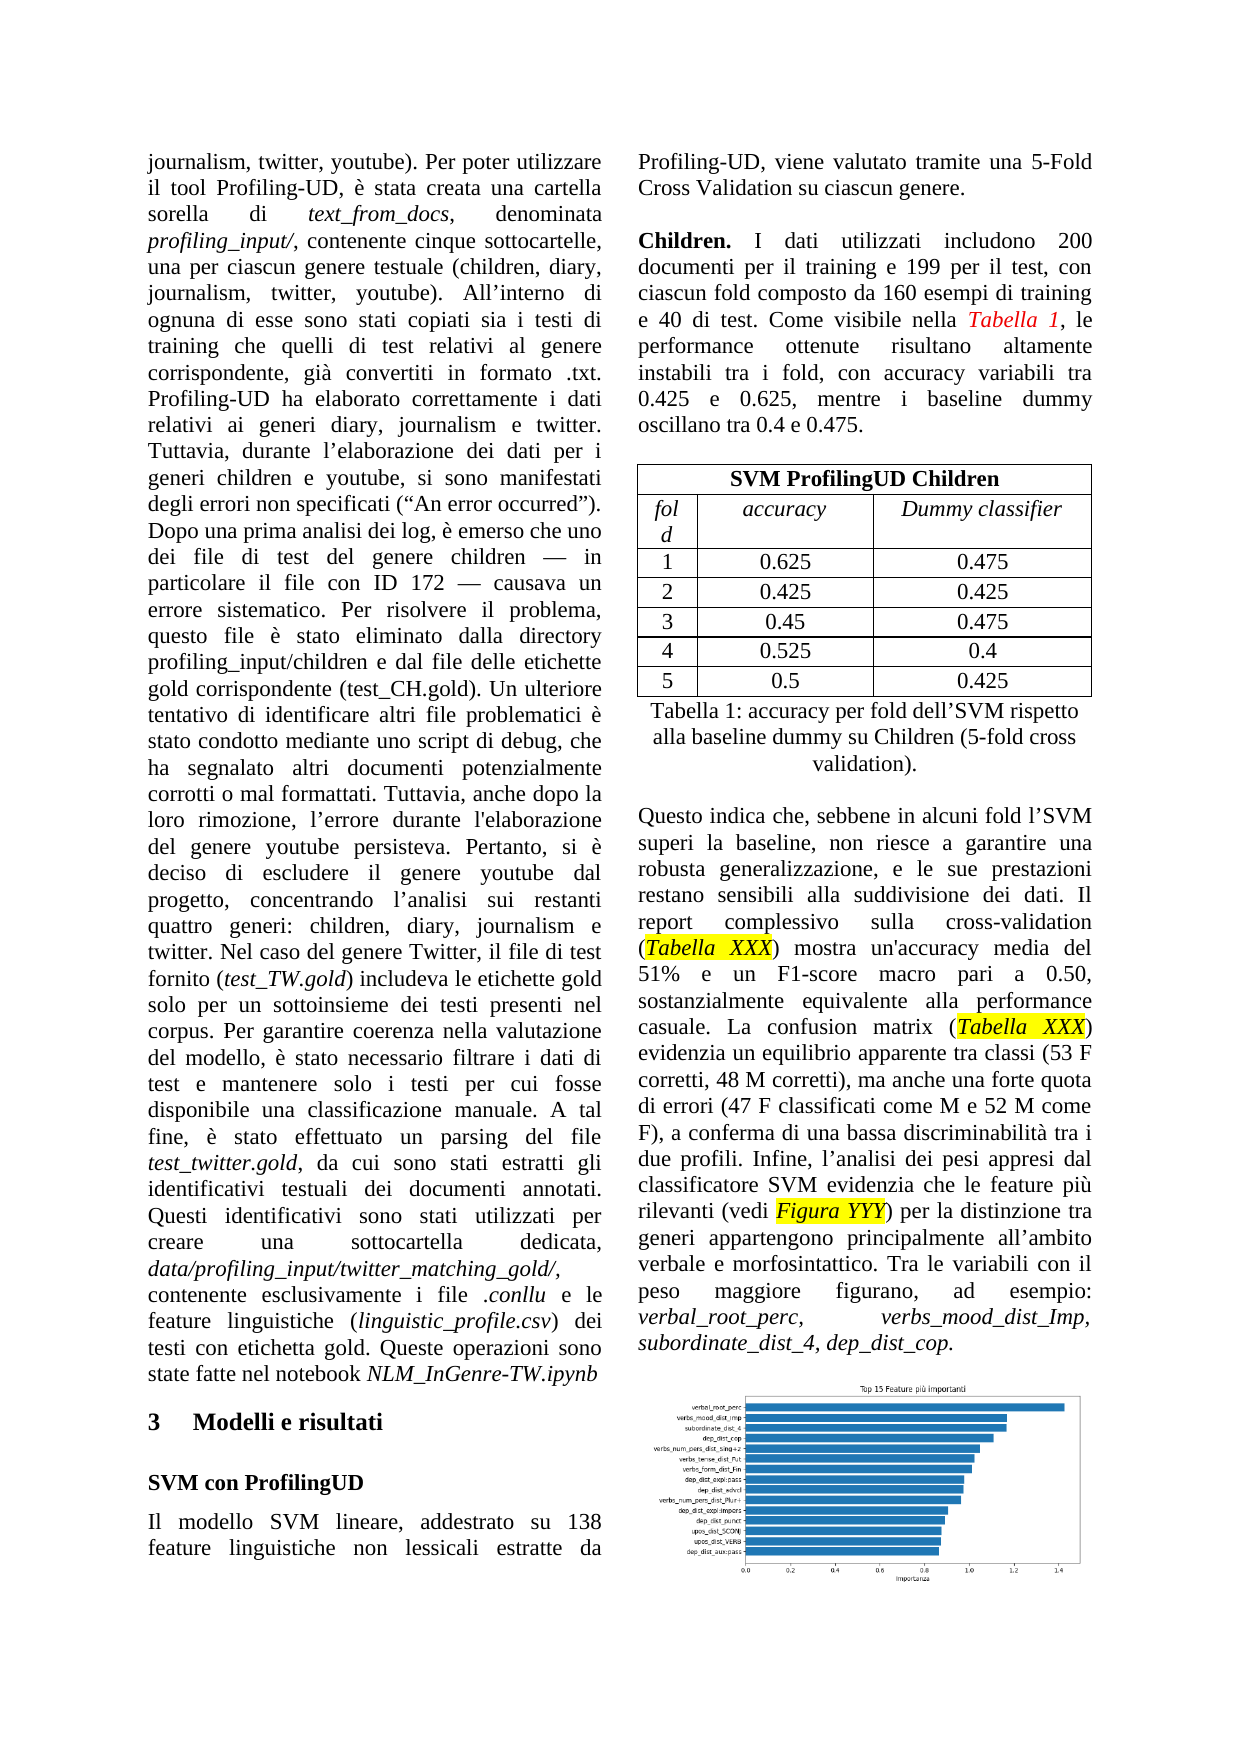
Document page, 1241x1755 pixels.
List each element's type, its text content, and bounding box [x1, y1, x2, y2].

table_cell accuracy [698, 495, 873, 547]
table_header SVM ProfilingUD Children [638, 465, 1091, 494]
subtitle Modelli e risultati [148, 1407, 602, 1436]
text Profiling-UD, viene valutato tramite una 5-Fold Cross Validation su ciascun genere. [638, 148, 1093, 200]
text Questo indica che, sebbene in alcuni fold l’SVM superi la baseline, non riesce a garantire una robusta generalizzazione, e le sue prestazioni restano sensibili alla suddivisione dei dati. Il report complessivo sulla cross-validation (Tabella XXX) mostra un'accuracy media del 51% e un F1-score macro pari a 0.50, sostanzialmente equivalente alla performance casuale. La confusion matrix (Tabella XXX) evidenzia un equilibrio apparente tra classi (53 F corretti, 48 M corretti), ma anche una forte quota di errori (47 F classificati come M e 52 M come F), a conferma di una bassa discriminabilità tra i due profili. Infine, l’analisi dei pesi appresi dal classificatore SVM evidenzia che le feature più rilevanti (vedi Figura YYY) per la distinzione tra generi appartengono principalmente all’ambito verbale e morfosintattico. Tra le variabili con il peso maggiore figurano, ad esempio: verbal_root_perc, verbs_mood_dist_Imp, subordinate_dist_4, dep_dist_cop. [638, 802, 1093, 1356]
table_cell 3 [638, 608, 697, 636]
subtitle SVM con ProfilingUD [148, 1469, 602, 1496]
table_cell 2 [638, 578, 697, 607]
table_cell 0.475 [874, 549, 1091, 577]
table_cell 4 [638, 638, 697, 666]
table_cell 0.475 [874, 608, 1091, 636]
table_cell 0.525 [698, 638, 873, 666]
table_cell 0.425 [874, 667, 1091, 696]
text Il modello SVM lineare, addestrato su 138 feature linguistiche non lessicali estratte da [148, 1508, 602, 1561]
table_cell fold [638, 495, 697, 547]
table_cell Dummy classifier [874, 495, 1091, 547]
table_header [638, 1382, 649, 1585]
table_cell 0.4 [874, 638, 1091, 666]
table_cell 5 [638, 667, 697, 696]
table_cell 0.425 [698, 578, 873, 607]
table_cell Tabella 1: accuracy per fold dell’SVM rispetto alla baseline dummy su Children (5-fold cross validation). [638, 697, 1091, 776]
text Children. I dati utilizzati includono 200 documenti per il training e 199 per il test, con ciascun fold composto da 160 esempi di training e 40 di test. Come visibile nella Tabella 1, le performance ottenute risultano altamente instabili tra i fold, con accuracy variabili tra 0.425 e 0.625, mentre i baseline dummy oscillano tra 0.4 e 0.475. [638, 227, 1093, 438]
table_cell 1 [638, 549, 697, 577]
table_header [1084, 1382, 1093, 1585]
table_cell 0.5 [698, 667, 873, 696]
text journalism, twitter, youtube). Per poter utilizzare il tool Profiling-UD, è stata creata una cartella sorella di text_from_docs, denominata profiling_input/, contenente cinque sottocartelle, una per ciascun genere testuale (children, diary, journalism, twitter, youtube). All’interno di ognuna di esse sono stati copiati sia i testi di training che quelli di test relativi al genere corrispondente, già convertiti in formato .txt. Profiling-UD ha elaborato correttamente i dati relativi ai generi diary, journalism e twitter. Tuttavia, durante l’elaborazione dei dati per i generi children e youtube, si sono manifestati degli errori non specificati (“An error occurred”). Dopo una prima analisi dei log, è emerso che uno dei file di test del genere children — in particolare il file con ID 172 — causava un errore sistematico. Per risolvere il problema, questo file è stato eliminato dalla directory profiling_input/children e dal file delle etichette gold corrispondente (test_CH.gold). Un ulteriore tentativo di identificare altri file problematici è stato condotto mediante uno script di debug, che ha segnalato altri documenti potenzialmente corrotti o mal formattati. Tuttavia, anche dopo la loro rimozione, l’errore durante l'elaborazione del genere youtube persisteva. Pertanto, si è deciso di escludere il genere youtube dal progetto, concentrando l’analisi sui restanti quattro generi: children, diary, journalism e twitter. Nel caso del genere Twitter, il file di test fornito (test_TW.gold) includeva le etichette gold solo per un sottoinsieme dei testi presenti nel corpus. Per garantire coerenza nella valutazione del modello, è stato necessario filtrare i dati di test e mantenere solo i testi per cui fosse disponibile una classificazione manuale. A tal fine, è stato effettuato un parsing del file test_twitter.gold, da cui sono stati estratti gli identificativi testuali dei documenti annotati. Questi identificativi sono stati utilizzati per creare una sottocartella dedicata, data/profiling_input/twitter_matching_gold/, contenente esclusivamente i file .conllu e le feature linguistiche (linguistic_profile.csv) dei testi con etichetta gold. Queste operazioni sono state fatte nel notebook NLM_InGenre-TW.ipynb [148, 148, 602, 1386]
table_cell 0.425 [874, 578, 1091, 607]
table_cell 0.625 [698, 549, 873, 577]
table_cell 0.45 [698, 608, 873, 636]
